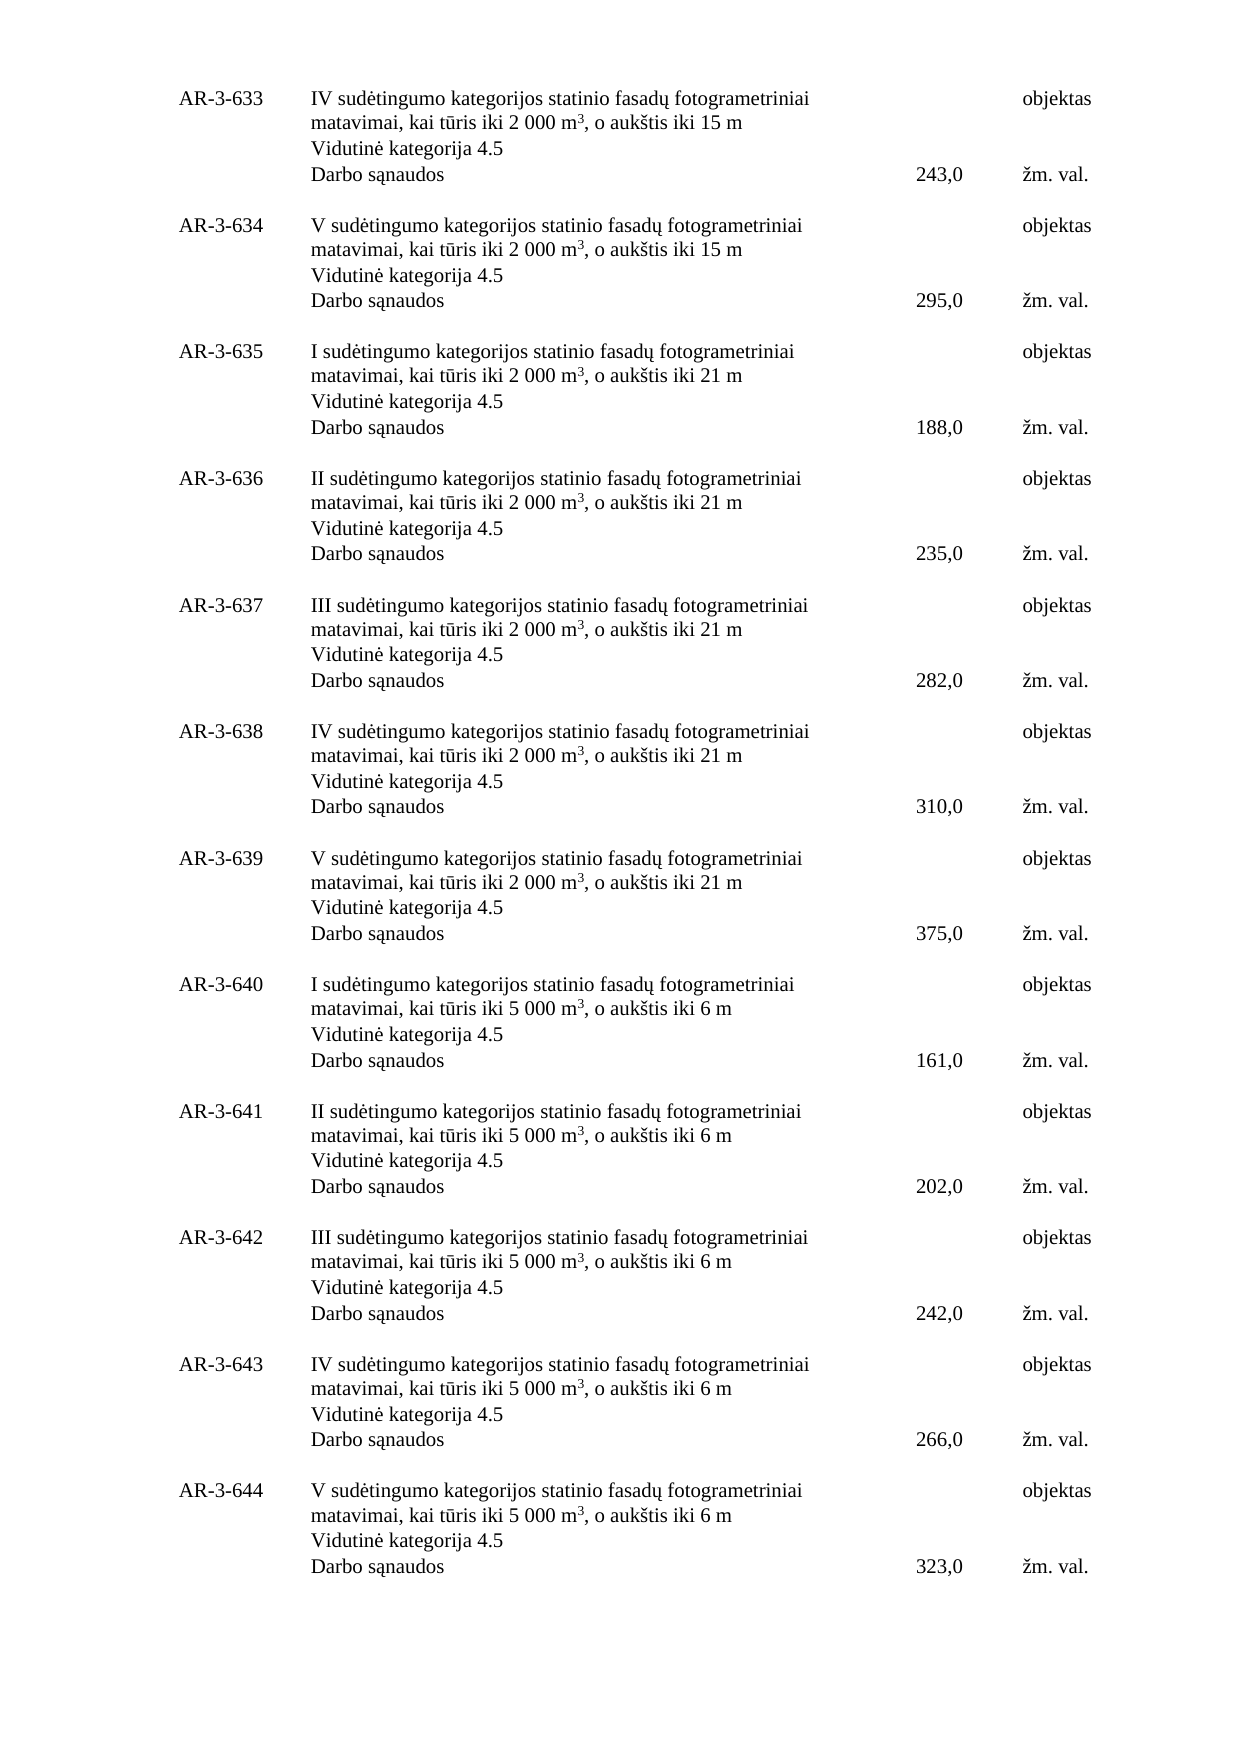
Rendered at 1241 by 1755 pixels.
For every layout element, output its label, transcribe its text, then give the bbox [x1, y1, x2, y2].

table_cell [177, 1400, 309, 1426]
table_cell [309, 1325, 858, 1350]
table_cell 202,0 [858, 1173, 1021, 1198]
table_cell [309, 1451, 858, 1477]
table_cell [858, 388, 1021, 413]
table_cell [858, 945, 1021, 971]
table_cell Darbo sąnaudos [309, 666, 858, 692]
table_cell 295,0 [858, 287, 1021, 312]
table_cell 310,0 [858, 793, 1021, 818]
table_cell [309, 439, 858, 464]
table_cell [1021, 388, 1181, 413]
table_cell žm. val. [1021, 793, 1181, 818]
table_cell [177, 1072, 309, 1097]
table_cell [858, 1578, 1021, 1603]
table_cell Vidutinė kategorija 4.5 [309, 1020, 858, 1046]
table_cell II sudėtingumo kategorijos statinio fasadų fotogrametriniai matavimai, kai tūris iki 2 000 m3, o aukštis iki 21 m [309, 464, 858, 514]
table_cell AR-3-635 [177, 338, 309, 387]
table_cell [177, 388, 309, 413]
table_cell [1021, 134, 1181, 160]
table_cell AR-3-634 [177, 211, 309, 261]
table_cell [1021, 1451, 1181, 1477]
table_cell [177, 1527, 309, 1552]
table_cell [177, 134, 309, 160]
table_cell [177, 666, 309, 692]
table_cell [177, 1198, 309, 1224]
table_cell AR-3-640 [177, 971, 309, 1020]
table_cell V sudėtingumo kategorijos statinio fasadų fotogrametriniai matavimai, kai tūris iki 2 000 m3, o aukštis iki 15 m [309, 211, 858, 261]
table_cell 242,0 [858, 1299, 1021, 1325]
table_cell [177, 1451, 309, 1477]
table_cell 161,0 [858, 1046, 1021, 1072]
table_cell [858, 134, 1021, 160]
table_cell objektas [1021, 844, 1181, 894]
table_cell [1021, 1020, 1181, 1046]
table_cell [177, 413, 309, 439]
table_cell [177, 819, 309, 844]
table_cell [177, 287, 309, 312]
table_cell objektas [1021, 591, 1181, 641]
table_cell [858, 85, 1021, 134]
table_cell objektas [1021, 1224, 1181, 1273]
table_cell [858, 338, 1021, 387]
table_cell [309, 1198, 858, 1224]
table_cell [177, 312, 309, 338]
table_cell V sudėtingumo kategorijos statinio fasadų fotogrametriniai matavimai, kai tūris iki 5 000 m3, o aukštis iki 6 m [309, 1477, 858, 1527]
table_cell Vidutinė kategorija 4.5 [309, 1527, 858, 1552]
table_cell žm. val. [1021, 1552, 1181, 1578]
table_cell Vidutinė kategorija 4.5 [309, 388, 858, 413]
table_cell Vidutinė kategorija 4.5 [309, 1274, 858, 1299]
table_cell [177, 1274, 309, 1299]
table_cell [858, 211, 1021, 261]
table_cell Vidutinė kategorija 4.5 [309, 1400, 858, 1426]
table_cell [858, 464, 1021, 514]
table_cell Darbo sąnaudos [309, 1046, 858, 1072]
table_cell [177, 540, 309, 565]
table_cell [858, 1224, 1021, 1273]
table_cell Darbo sąnaudos [309, 1426, 858, 1451]
table_cell 243,0 [858, 160, 1021, 186]
table_cell [177, 919, 309, 945]
table_cell [177, 261, 309, 287]
table_cell III sudėtingumo kategorijos statinio fasadų fotogrametriniai matavimai, kai tūris iki 5 000 m3, o aukštis iki 6 m [309, 1224, 858, 1273]
table_cell [858, 1350, 1021, 1400]
table_cell Vidutinė kategorija 4.5 [309, 1147, 858, 1172]
table_cell Darbo sąnaudos [309, 1552, 858, 1578]
table_cell AR-3-642 [177, 1224, 309, 1273]
table_cell [858, 692, 1021, 717]
table_cell [1021, 565, 1181, 591]
table_cell 188,0 [858, 413, 1021, 439]
table_cell [309, 692, 858, 717]
table_cell [177, 1173, 309, 1198]
table_cell žm. val. [1021, 666, 1181, 692]
table_cell Darbo sąnaudos [309, 793, 858, 818]
table_cell Vidutinė kategorija 4.5 [309, 261, 858, 287]
table_cell [858, 1400, 1021, 1426]
table_cell Darbo sąnaudos [309, 160, 858, 186]
table_cell [1021, 1072, 1181, 1097]
table_cell V sudėtingumo kategorijos statinio fasadų fotogrametriniai matavimai, kai tūris iki 2 000 m3, o aukštis iki 21 m [309, 844, 858, 894]
table_cell I sudėtingumo kategorijos statinio fasadų fotogrametriniai matavimai, kai tūris iki 2 000 m3, o aukštis iki 21 m [309, 338, 858, 387]
table_cell Darbo sąnaudos [309, 1299, 858, 1325]
table_cell žm. val. [1021, 919, 1181, 945]
table_cell Vidutinė kategorija 4.5 [309, 894, 858, 919]
table_cell Vidutinė kategorija 4.5 [309, 514, 858, 540]
table_cell [858, 1325, 1021, 1350]
table_cell objektas [1021, 85, 1181, 134]
table_cell [1021, 59, 1181, 85]
table_cell [858, 1451, 1021, 1477]
table_cell [858, 1020, 1021, 1046]
table_cell [1021, 186, 1181, 211]
table_cell Darbo sąnaudos [309, 540, 858, 565]
table_cell [858, 59, 1021, 85]
table_cell [177, 160, 309, 186]
table_cell AR-3-641 [177, 1097, 309, 1147]
table_cell [1021, 1274, 1181, 1299]
table_cell [858, 767, 1021, 793]
table_cell [1021, 514, 1181, 540]
table_cell žm. val. [1021, 540, 1181, 565]
table_cell [177, 1147, 309, 1172]
table_cell [1021, 819, 1181, 844]
table_cell [858, 514, 1021, 540]
table_cell AR-3-633 [177, 85, 309, 134]
table_cell [858, 261, 1021, 287]
table_cell [858, 641, 1021, 666]
table_cell [1021, 1325, 1181, 1350]
table_cell [177, 565, 309, 591]
table_cell 282,0 [858, 666, 1021, 692]
table_cell [858, 591, 1021, 641]
table_cell [1021, 1527, 1181, 1552]
table_cell IV sudėtingumo kategorijos statinio fasadų fotogrametriniai matavimai, kai tūris iki 2 000 m3, o aukštis iki 15 m [309, 85, 858, 134]
table_cell [177, 793, 309, 818]
table_cell Vidutinė kategorija 4.5 [309, 134, 858, 160]
table_cell [177, 439, 309, 464]
table_cell I sudėtingumo kategorijos statinio fasadų fotogrametriniai matavimai, kai tūris iki 5 000 m3, o aukštis iki 6 m [309, 971, 858, 1020]
table_cell [177, 945, 309, 971]
table_cell [1021, 1147, 1181, 1172]
table_cell [858, 1097, 1021, 1147]
table_cell Darbo sąnaudos [309, 919, 858, 945]
table_cell II sudėtingumo kategorijos statinio fasadų fotogrametriniai matavimai, kai tūris iki 5 000 m3, o aukštis iki 6 m [309, 1097, 858, 1147]
table_cell [858, 1198, 1021, 1224]
table_cell žm. val. [1021, 160, 1181, 186]
table_cell [1021, 692, 1181, 717]
table_cell [177, 767, 309, 793]
table_cell [177, 641, 309, 666]
table_cell [858, 439, 1021, 464]
table_cell AR-3-637 [177, 591, 309, 641]
table_cell žm. val. [1021, 1426, 1181, 1451]
table_cell [858, 1072, 1021, 1097]
table_cell [177, 1020, 309, 1046]
table_cell objektas [1021, 718, 1181, 767]
table_cell [1021, 261, 1181, 287]
table_cell [858, 1527, 1021, 1552]
table_cell objektas [1021, 338, 1181, 387]
table_cell [177, 1046, 309, 1072]
table_cell [1021, 945, 1181, 971]
table_cell [177, 894, 309, 919]
table_cell [309, 565, 858, 591]
table_cell AR-3-636 [177, 464, 309, 514]
table_cell žm. val. [1021, 413, 1181, 439]
table_cell [177, 186, 309, 211]
table_cell [1021, 641, 1181, 666]
table_cell IV sudėtingumo kategorijos statinio fasadų fotogrametriniai matavimai, kai tūris iki 5 000 m3, o aukštis iki 6 m [309, 1350, 858, 1400]
table_cell objektas [1021, 1097, 1181, 1147]
table_cell [177, 1552, 309, 1578]
table_cell žm. val. [1021, 1173, 1181, 1198]
table_cell Darbo sąnaudos [309, 413, 858, 439]
table_cell [309, 945, 858, 971]
table_cell objektas [1021, 1350, 1181, 1400]
table_cell [177, 1426, 309, 1451]
table_cell AR-3-638 [177, 718, 309, 767]
table_cell [858, 1274, 1021, 1299]
table_cell 235,0 [858, 540, 1021, 565]
table_cell [858, 971, 1021, 1020]
table_cell Darbo sąnaudos [309, 287, 858, 312]
table_cell [1021, 1578, 1181, 1603]
table_cell [1021, 1198, 1181, 1224]
table_cell [858, 844, 1021, 894]
table_cell 323,0 [858, 1552, 1021, 1578]
table_cell III sudėtingumo kategorijos statinio fasadų fotogrametriniai matavimai, kai tūris iki 2 000 m3, o aukštis iki 21 m [309, 591, 858, 641]
table_cell objektas [1021, 211, 1181, 261]
table_cell žm. val. [1021, 287, 1181, 312]
table_cell [1021, 312, 1181, 338]
table_cell [177, 1299, 309, 1325]
table_cell [177, 1578, 309, 1603]
table_cell [858, 718, 1021, 767]
table_cell [1021, 1400, 1181, 1426]
table_cell Vidutinė kategorija 4.5 [309, 641, 858, 666]
table_cell AR-3-643 [177, 1350, 309, 1400]
table_cell objektas [1021, 1477, 1181, 1527]
table_cell [1021, 767, 1181, 793]
table_cell IV sudėtingumo kategorijos statinio fasadų fotogrametriniai matavimai, kai tūris iki 2 000 m3, o aukštis iki 21 m [309, 718, 858, 767]
table_cell 375,0 [858, 919, 1021, 945]
table_cell AR-3-639 [177, 844, 309, 894]
table_cell 266,0 [858, 1426, 1021, 1451]
table_cell [177, 1325, 309, 1350]
table_cell objektas [1021, 971, 1181, 1020]
table_cell objektas [1021, 464, 1181, 514]
table_cell [1021, 439, 1181, 464]
table_cell [858, 819, 1021, 844]
table_cell Vidutinė kategorija 4.5 [309, 767, 858, 793]
table_cell [309, 1072, 858, 1097]
table_cell žm. val. [1021, 1299, 1181, 1325]
table_cell [177, 692, 309, 717]
table_cell [858, 1477, 1021, 1527]
table_cell žm. val. [1021, 1046, 1181, 1072]
table_cell [858, 312, 1021, 338]
table_cell [858, 894, 1021, 919]
table_cell Darbo sąnaudos [309, 1173, 858, 1198]
table_cell [177, 59, 309, 85]
table_cell [309, 186, 858, 211]
table_cell AR-3-644 [177, 1477, 309, 1527]
table_cell [858, 186, 1021, 211]
table_cell [309, 59, 858, 85]
table_cell [309, 1578, 858, 1603]
table_cell [858, 565, 1021, 591]
table_cell [1021, 894, 1181, 919]
table_cell [858, 1147, 1021, 1172]
table_cell [177, 514, 309, 540]
table_cell [309, 312, 858, 338]
table_cell [309, 819, 858, 844]
